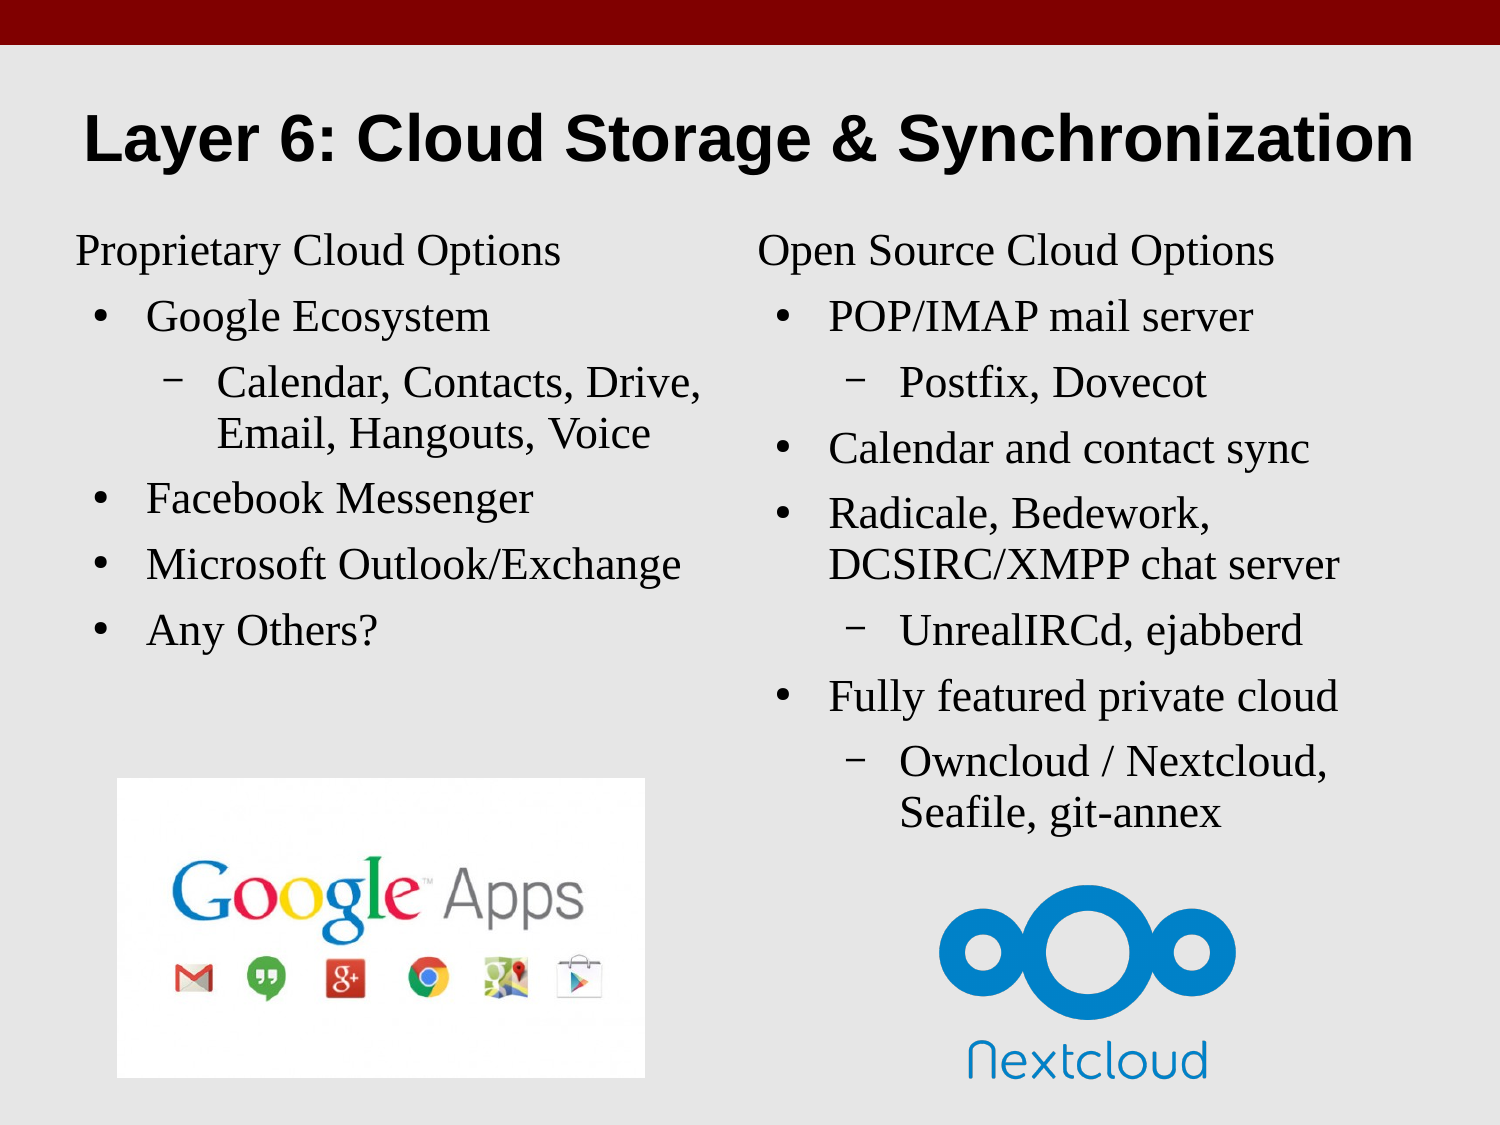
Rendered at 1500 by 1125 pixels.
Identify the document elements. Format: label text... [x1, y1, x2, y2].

list Open Source Cloud Options POP/IMAP mail server Postfix, Dovecot Calendar and contact sync Radicale, Bedework, DCSIRC/XMPP chat server UnrealIRCd, ejabberd Fully featured private cloud Owncloud / Nextcloud, Seafile, git-annex [757, 225, 1433, 863]
picture [913, 859, 1262, 1107]
list Proprietary Cloud Options Google Ecosystem Calendar, Contacts, Drive, Email, Hangouts, Voice Facebook Messenger Microsoft Outlook/Exchange Any Others? [75, 225, 734, 825]
title Layer 6: Cloud Storage & Synchronization [75, 44, 1426, 233]
picture [117, 778, 645, 1078]
